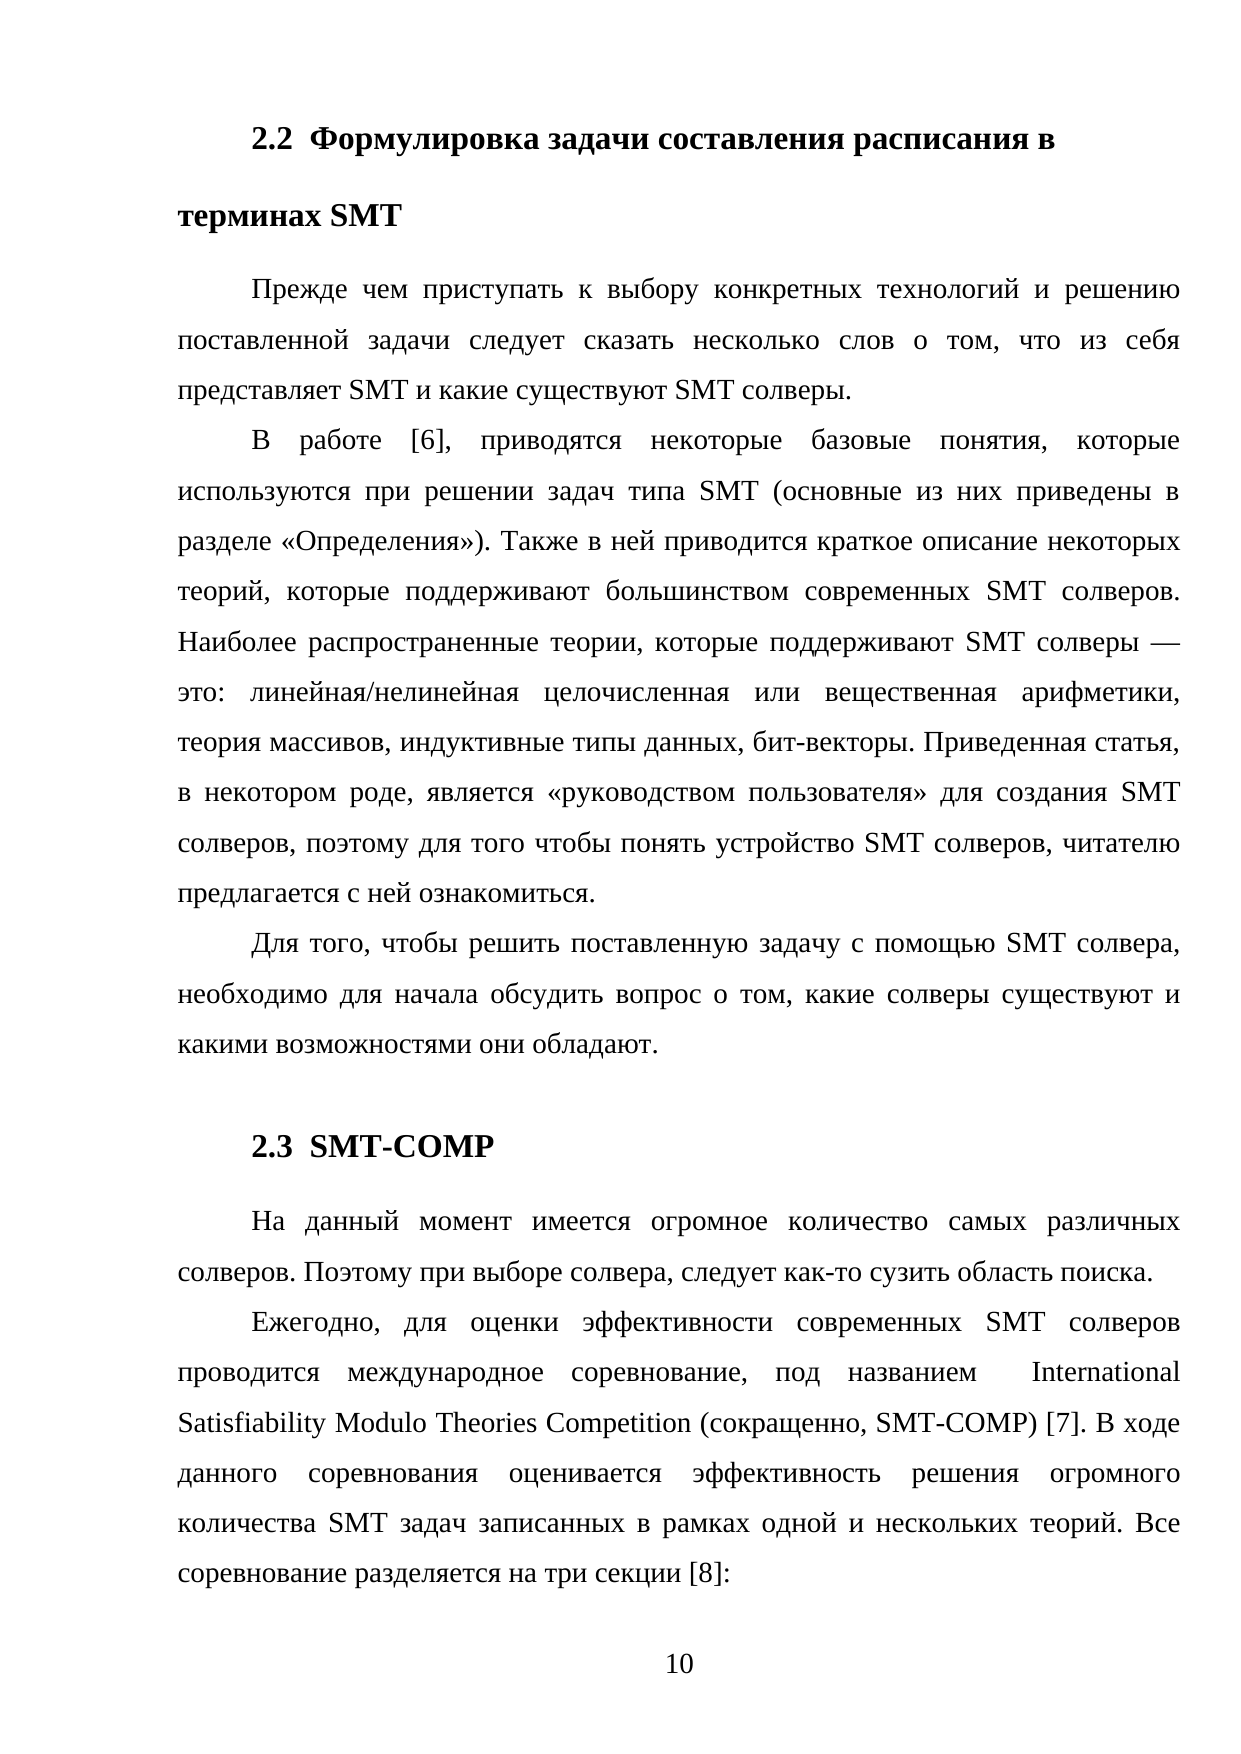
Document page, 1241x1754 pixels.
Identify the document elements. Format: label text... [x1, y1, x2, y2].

subtitle Формулировка задачи составления расписания в терминах SMT [177, 118, 1181, 233]
text Прежде чем приступать к выбору конкретных технологий и решению поставленной задачи следует сказать несколько слов о том, что из себя представляет SMT и какие существуют SMT солверы. [177, 271, 1181, 406]
text Ежегодно, для оценки эффективности современных SMT солверов проводится международное соревнование, под названием International Satisfiability Modulo Theories Competition (сокращенно, SMT-COMP) [7]. В ходе данного соревнования оценивается эффективность решения огромного количества SMT задач записанных в рамках одной и нескольких теорий. Все соревнование разделяется на три секции [8]: [177, 1304, 1181, 1589]
subtitle SMT-COMP [177, 1127, 1181, 1165]
text В работе [6], приводятся некоторые базовые понятия, которые используются при решении задач типа SMT (основные из них приведены в разделе «Определения»). Также в ней приводится краткое описание некоторых теорий, которые поддерживают большинством современных SMT солверов. Наиболее распространенные теории, которые поддерживают SMT солверы —это: линейная/нелинейная целочисленная или вещественная арифметики, теория массивов, индуктивные типы данных, бит-векторы. Приведенная статья, в некотором роде, является «руководством пользователя» для создания SMT солверов, поэтому для того чтобы понять устройство SMT солверов, читателю предлагается с ней ознакомиться. [177, 422, 1181, 909]
text Для того, чтобы решить поставленную задачу с помощью SMT солвера, необходимо для начала обсудить вопрос о том, какие солверы существуют и какими возможностями они обладают. [177, 926, 1181, 1060]
text На данный момент имеется огромное количество самых различных солверов. Поэтому при выборе солвера, следует как-то сузить область поиска. [177, 1203, 1181, 1287]
